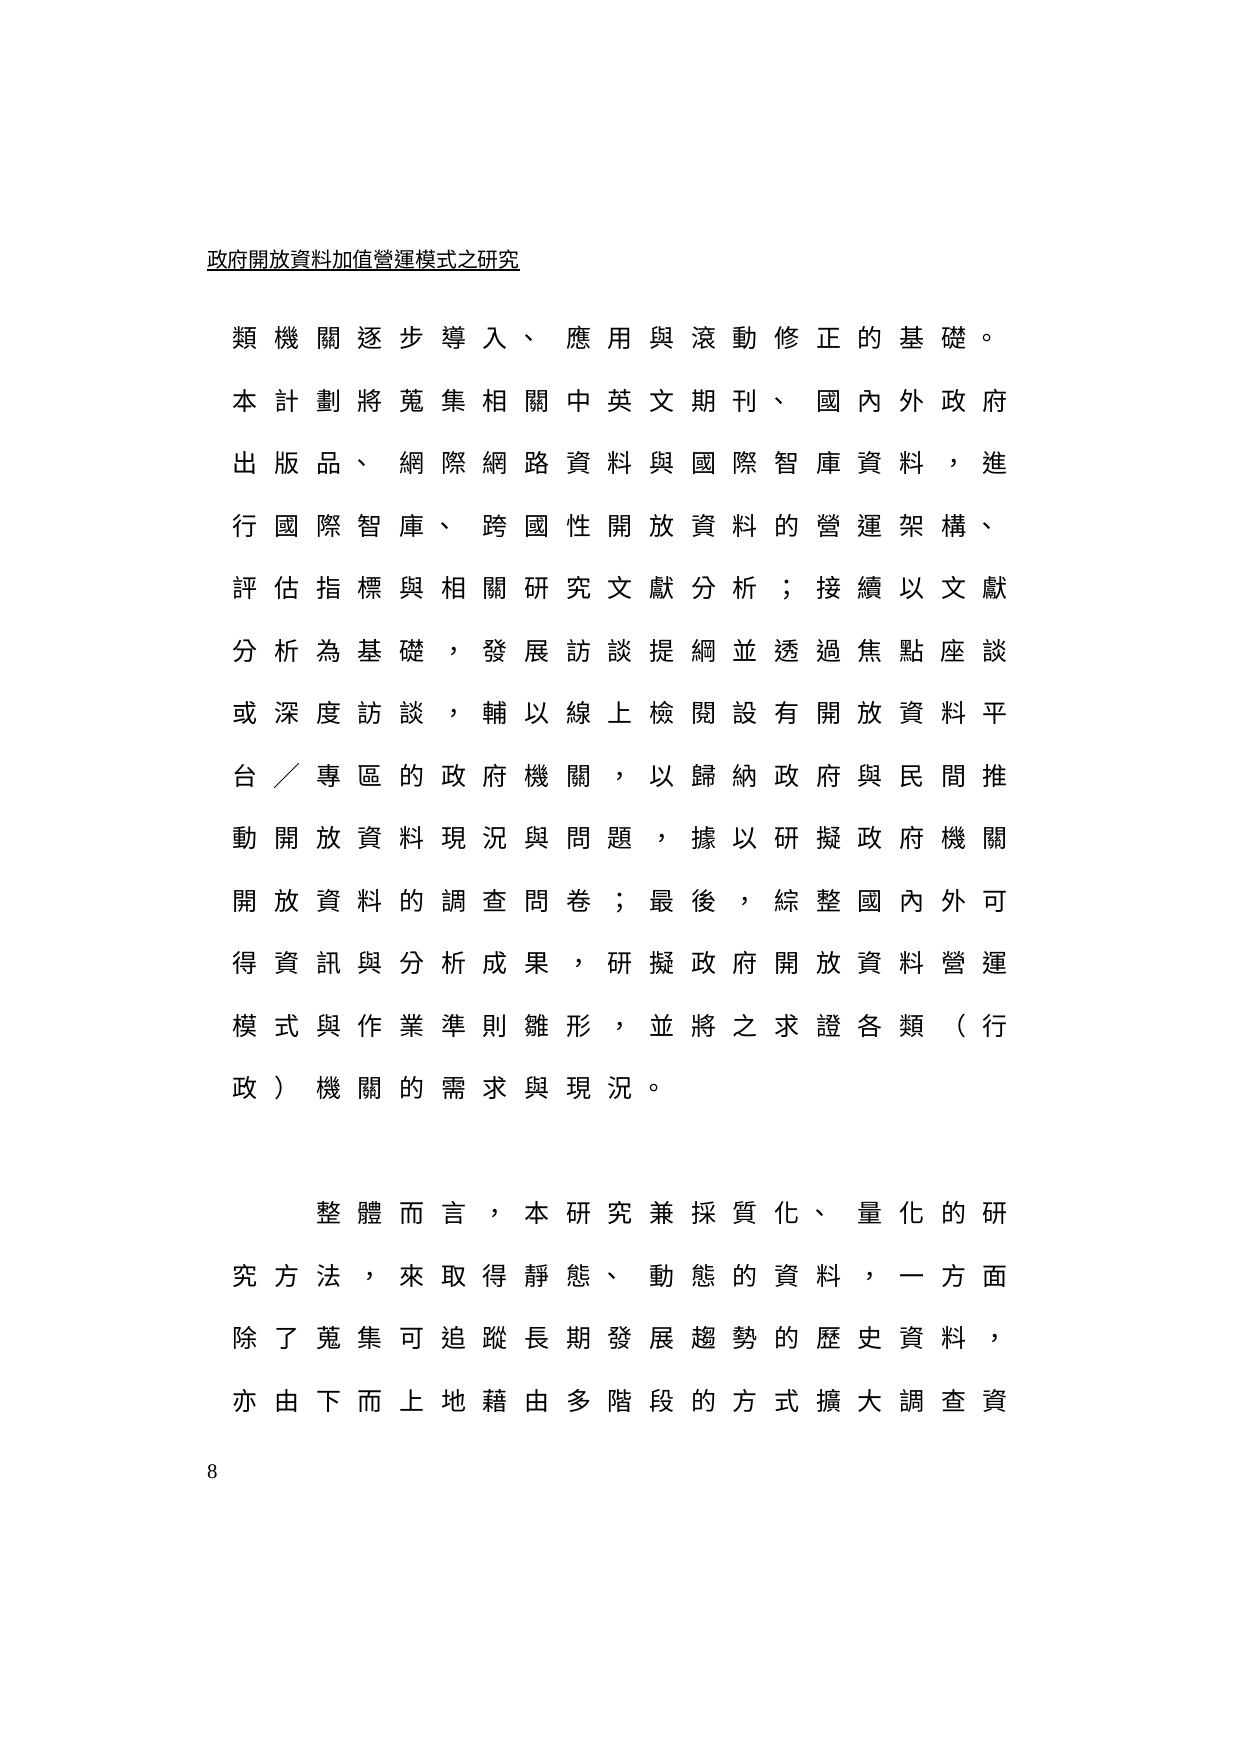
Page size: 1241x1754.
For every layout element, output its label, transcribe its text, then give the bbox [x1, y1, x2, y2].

text 整體而言，本研究兼採質化、量化的研究方法，來取得靜態、動態的資料，一方面除了蒐集可追蹤長期發展趨勢的歷史資料，亦由下而上地藉由多階段的方式擴大調查資 [224, 1170, 1016, 1420]
text 類機關逐步導入、應用與滾動修正的基礎。本計劃將蒐集相關中英文期刊、國內外政府出版品、網際網路資料與國際智庫資料，進行國際智庫、跨國性開放資料的營運架構、評估指標與相關研究文獻分析；接續以文獻分析為基礎，發展訪談提綱並透過焦點座談或深度訪談，輔以線上檢閱設有開放資料平台╱專區的政府機關，以歸納政府與民間推動開放資料現況與問題，據以研擬政府機關開放資料的調查問卷；最後，綜整國內外可得資訊與分析成果，研擬政府開放資料營運模式與作業準則雛形，並將之求證各類（行政）機關的需求與現況。 [224, 295, 1016, 1108]
